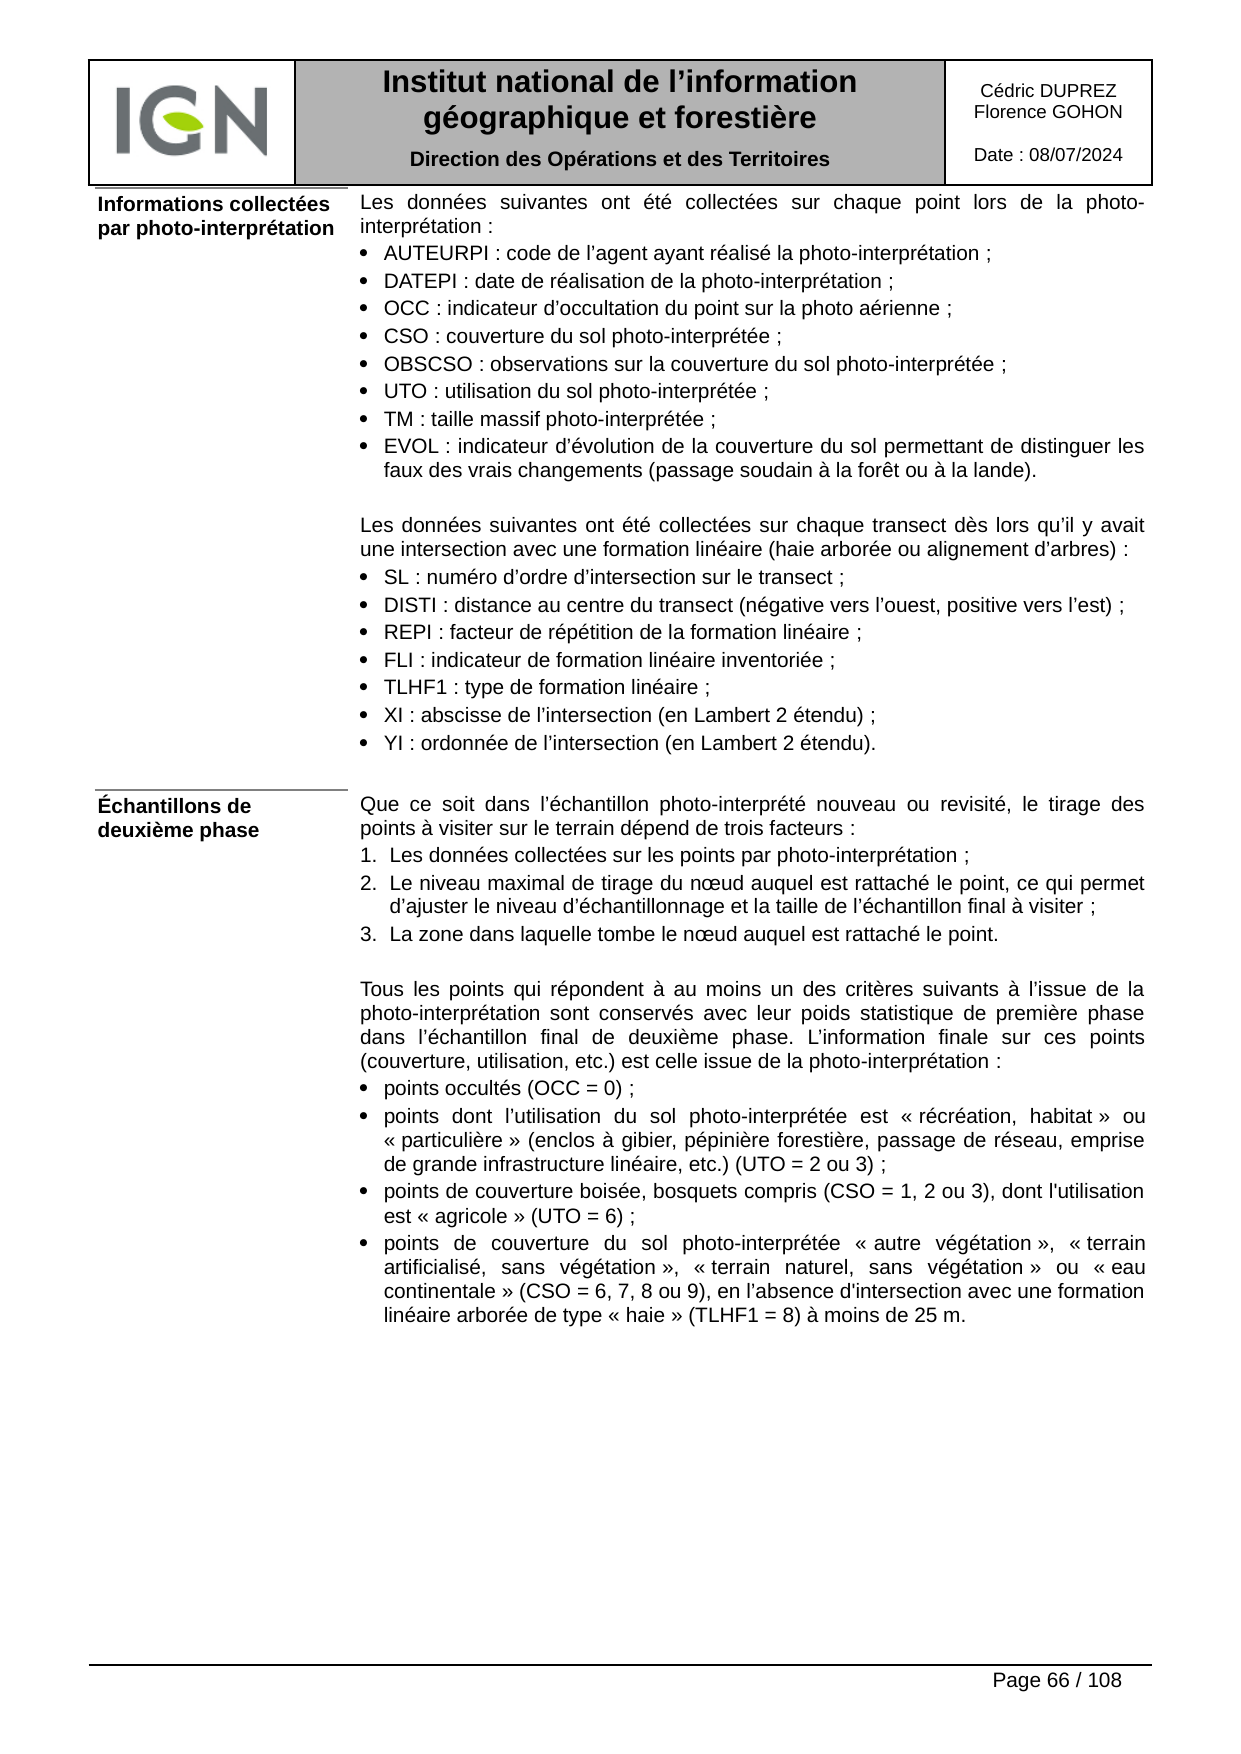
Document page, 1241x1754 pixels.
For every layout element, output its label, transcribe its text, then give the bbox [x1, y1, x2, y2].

table_cell Que ce soit dans l’échantillon photo-interprété nouveau ou revisité, le tirage des points à visiter sur le terrain dépend de trois facteurs : Les données collectées sur les points par photo-interprétation ; Le niveau maximal de tirage du nœud auquel est rattaché le point, ce qui permet d’ajuster le niveau d’échantillonnage et la taille de l’échantillon final à visiter ; La zone dans laquelle tombe le nœud auquel est rattaché le point. Tous les points qui répondent à au moins un des critères suivants à l’issue de la photo-interprétation sont conservés avec leur poids statistique de première phase dans l’échantillon final de deuxième phase. L’information finale sur ces points (couverture, utilisation, etc.) est celle issue de la photo-interprétation : points occultés (OCC = 0) ; points dont l’utilisation du sol photo-interprétée est « récréation, habitat » ou « particulière » (enclos à gibier, pépinière forestière, passage de réseau, emprise de grande infrastructure linéaire, etc.) (UTO = 2 ou 3) ; points de couverture boisée, bosquets compris (CSO = 1, 2 ou 3), dont l'utilisation est « agricole » (UTO = 6) ; points de couverture du sol photo-interprétée « autre végétation », « terrain artificialisé, sans végétation », « terrain naturel, sans végétation » ou « eau continentale » (CSO = 6, 7, 8 ou 9), en l’absence d'intersection avec une formation linéaire arborée de type « haie » (TLHF1 = 8) à moins de 25 m. [354, 788, 1152, 1360]
table_cell Informations collectées par photo-interprétation [89, 186, 354, 788]
table_cell Les données suivantes ont été collectées sur chaque point lors de la photo-interprétation : AUTEURPI : code de l’agent ayant réalisé la photo-interprétation ; DATEPI : date de réalisation de la photo-interprétation ; OCC : indicateur d’occultation du point sur la photo aérienne ; CSO : couverture du sol photo-interprétée ; OBSCSO : observations sur la couverture du sol photo-interprétée ; UTO : utilisation du sol photo-interprétée ; TM : taille massif photo-interprétée ; EVOL : indicateur d’évolution de la couverture du sol permettant de distinguer les faux des vrais changements (passage soudain à la forêt ou à la lande). Les données suivantes ont été collectées sur chaque transect dès lors qu’il y avait une intersection avec une formation linéaire (haie arborée ou alignement d’arbres) : SL : numéro d’ordre d’intersection sur le transect ; DISTI : distance au centre du transect (négative vers l’ouest, positive vers l’est) ; REPI : facteur de répétition de la formation linéaire ; FLI : indicateur de formation linéaire inventoriée ; TLHF1 : type de formation linéaire ; XI : abscisse de l’intersection (en Lambert 2 étendu) ; YI : ordonnée de l’intersection (en Lambert 2 étendu). [354, 186, 1152, 788]
picture [91, 62, 293, 180]
table_cell Échantillons de deuxième phase [89, 788, 354, 1360]
